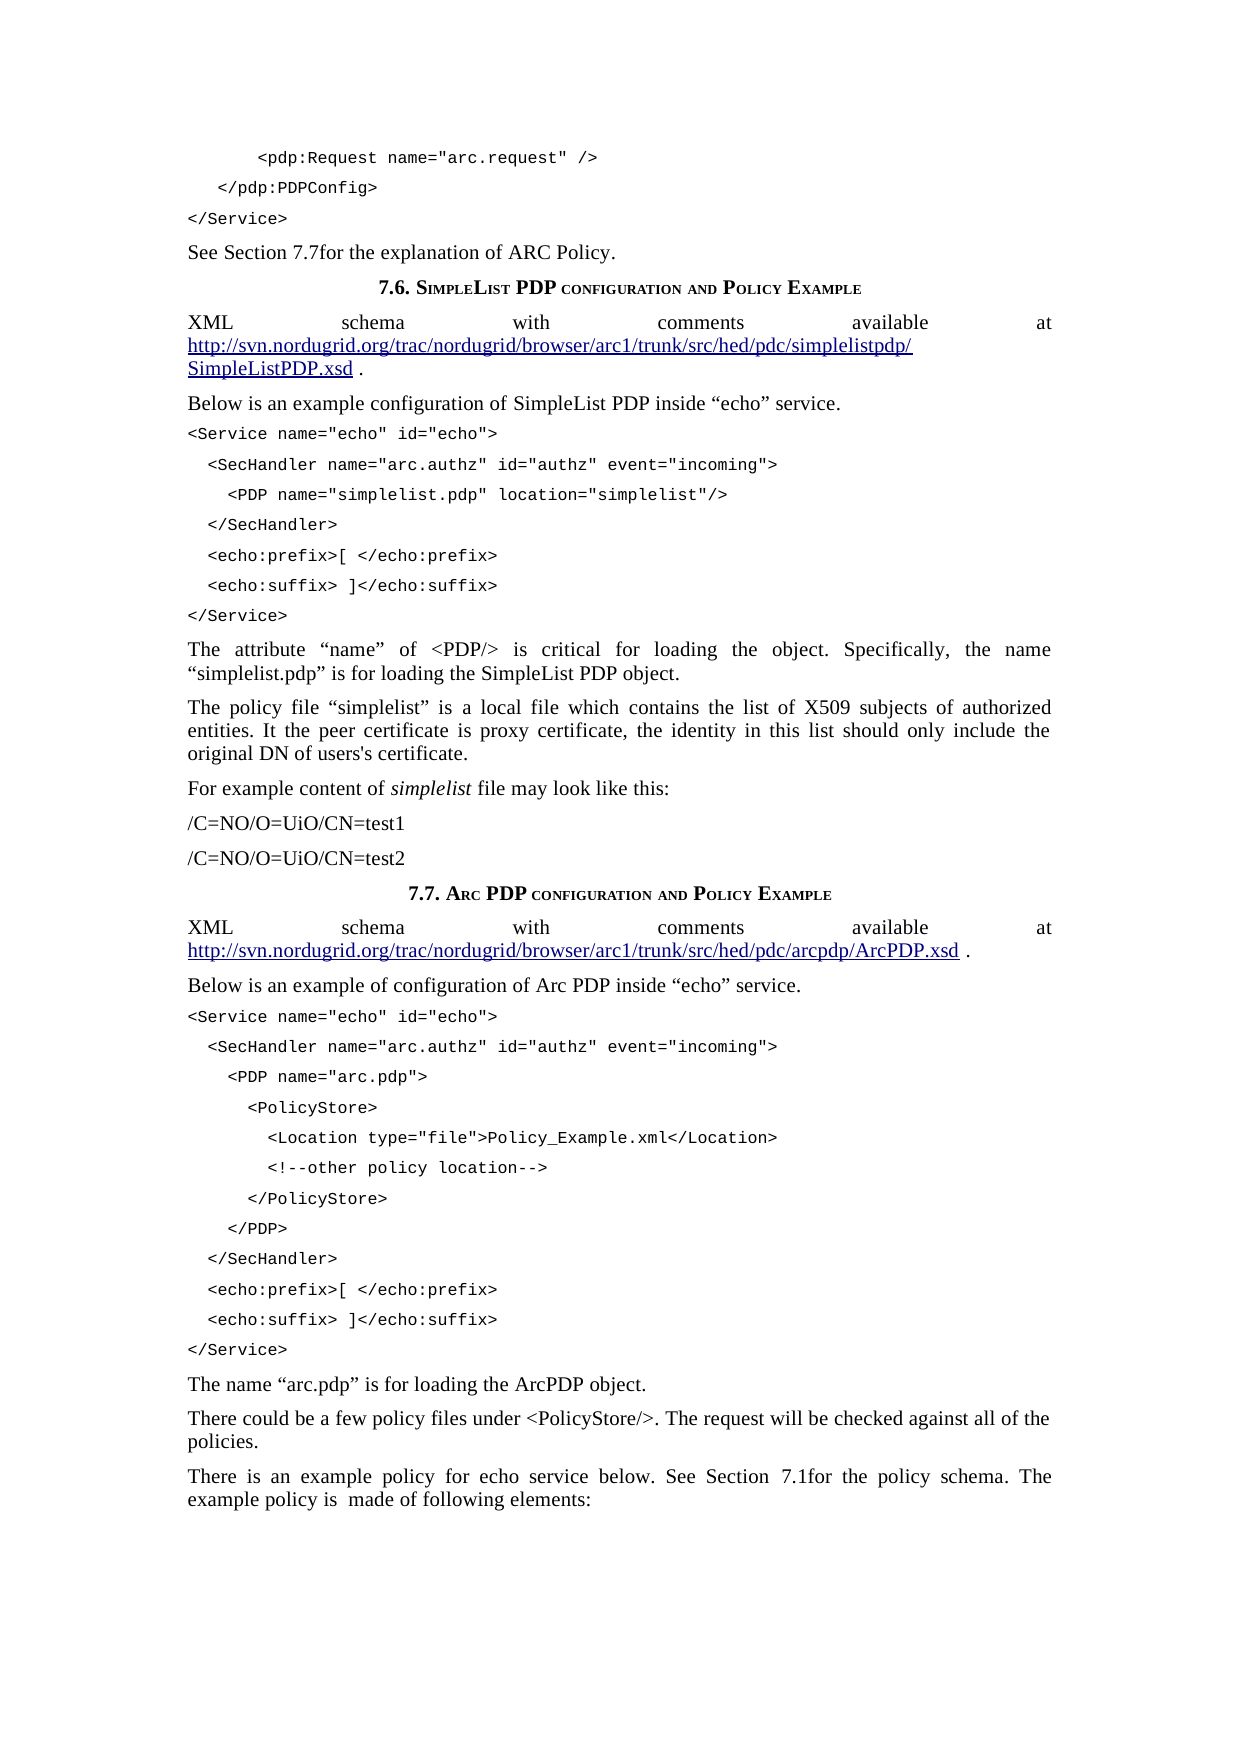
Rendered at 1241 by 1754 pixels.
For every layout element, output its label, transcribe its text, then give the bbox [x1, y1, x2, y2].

text </Service> [187, 211, 1053, 229]
text </pdp:PDPConfig> [187, 180, 1053, 199]
text Below is an example configuration of SimpleList PDP inside “echo” service. [187, 391, 1053, 414]
text <echo:suffix> ]</echo:suffix> [187, 1312, 1053, 1330]
text XML schema with comments available at http://svn.nordugrid.org/trac/nordugrid/browser/arc1/trunk/src/hed/pdc/simplelistpdp/SimpleListPDP.xsd . [187, 311, 1053, 379]
text </Service> [187, 608, 1053, 627]
text /C=NO/O=UiO/CN=test2 [187, 847, 1053, 869]
text <PDP name="simplelist.pdp" location="simplelist"/> [187, 487, 1053, 505]
text <echo:prefix>[ </echo:prefix> [187, 1282, 1053, 1300]
text <!--other policy location--> [187, 1160, 1053, 1179]
text <echo:suffix> ]</echo:suffix> [187, 578, 1053, 596]
text There is an example policy for echo service below. See Section 7.1for the policy schema. The example policy is made of following elements: [187, 1465, 1053, 1511]
text <echo:prefix>[ </echo:prefix> [187, 547, 1053, 566]
text </SecHandler> [187, 517, 1053, 536]
text </Service> [187, 1342, 1053, 1361]
text </PDP> [187, 1221, 1053, 1239]
text There could be a few policy files under <PolicyStore/>. The request will be checked against all of the policies. [187, 1407, 1053, 1453]
text <pdp:Request name="arc.request" /> [187, 150, 1053, 168]
text See Section 7.7for the explanation of ARC Policy. [187, 241, 1053, 264]
text <Service name="echo" id="echo"> [187, 426, 1053, 445]
subtitle SimpleList PDP configuration and Policy Example [187, 276, 1053, 299]
text /C=NO/O=UiO/CN=test1 [187, 812, 1053, 835]
text For example content of simplelist file may look like this: [187, 777, 1053, 800]
text XML schema with comments available at http://svn.nordugrid.org/trac/nordugrid/browser/arc1/trunk/src/hed/pdc/arcpdp/ArcPDP.xsd . [187, 916, 1053, 962]
text The attribute “name” of <PDP/> is critical for loading the object. Specifically, the name “simplelist.pdp” is for loading the SimpleList PDP object. [187, 638, 1053, 684]
text </SecHandler> [187, 1251, 1053, 1270]
text <SecHandler name="arc.authz" id="authz" event="incoming"> [187, 456, 1053, 475]
text </PolicyStore> [187, 1191, 1053, 1209]
text <SecHandler name="arc.authz" id="authz" event="incoming"> [187, 1039, 1053, 1058]
text <Location type="file">Policy_Example.xml</Location> [187, 1130, 1053, 1148]
text The policy file “simplelist” is a local file which contains the list of X509 subjects of authorized entities. It the peer certificate is proxy certificate, the identity in this list should only include the original DN of users's certificate. [187, 696, 1053, 765]
text <PolicyStore> [187, 1100, 1053, 1118]
text <PDP name="arc.pdp"> [187, 1069, 1053, 1088]
text <Service name="echo" id="echo"> [187, 1009, 1053, 1027]
text The name “arc.pdp” is for loading the ArcPDP object. [187, 1372, 1053, 1396]
text Below is an example of configuration of Arc PDP inside “echo” service. [187, 974, 1053, 997]
subtitle Arc PDP configuration and Policy Example [187, 881, 1053, 904]
